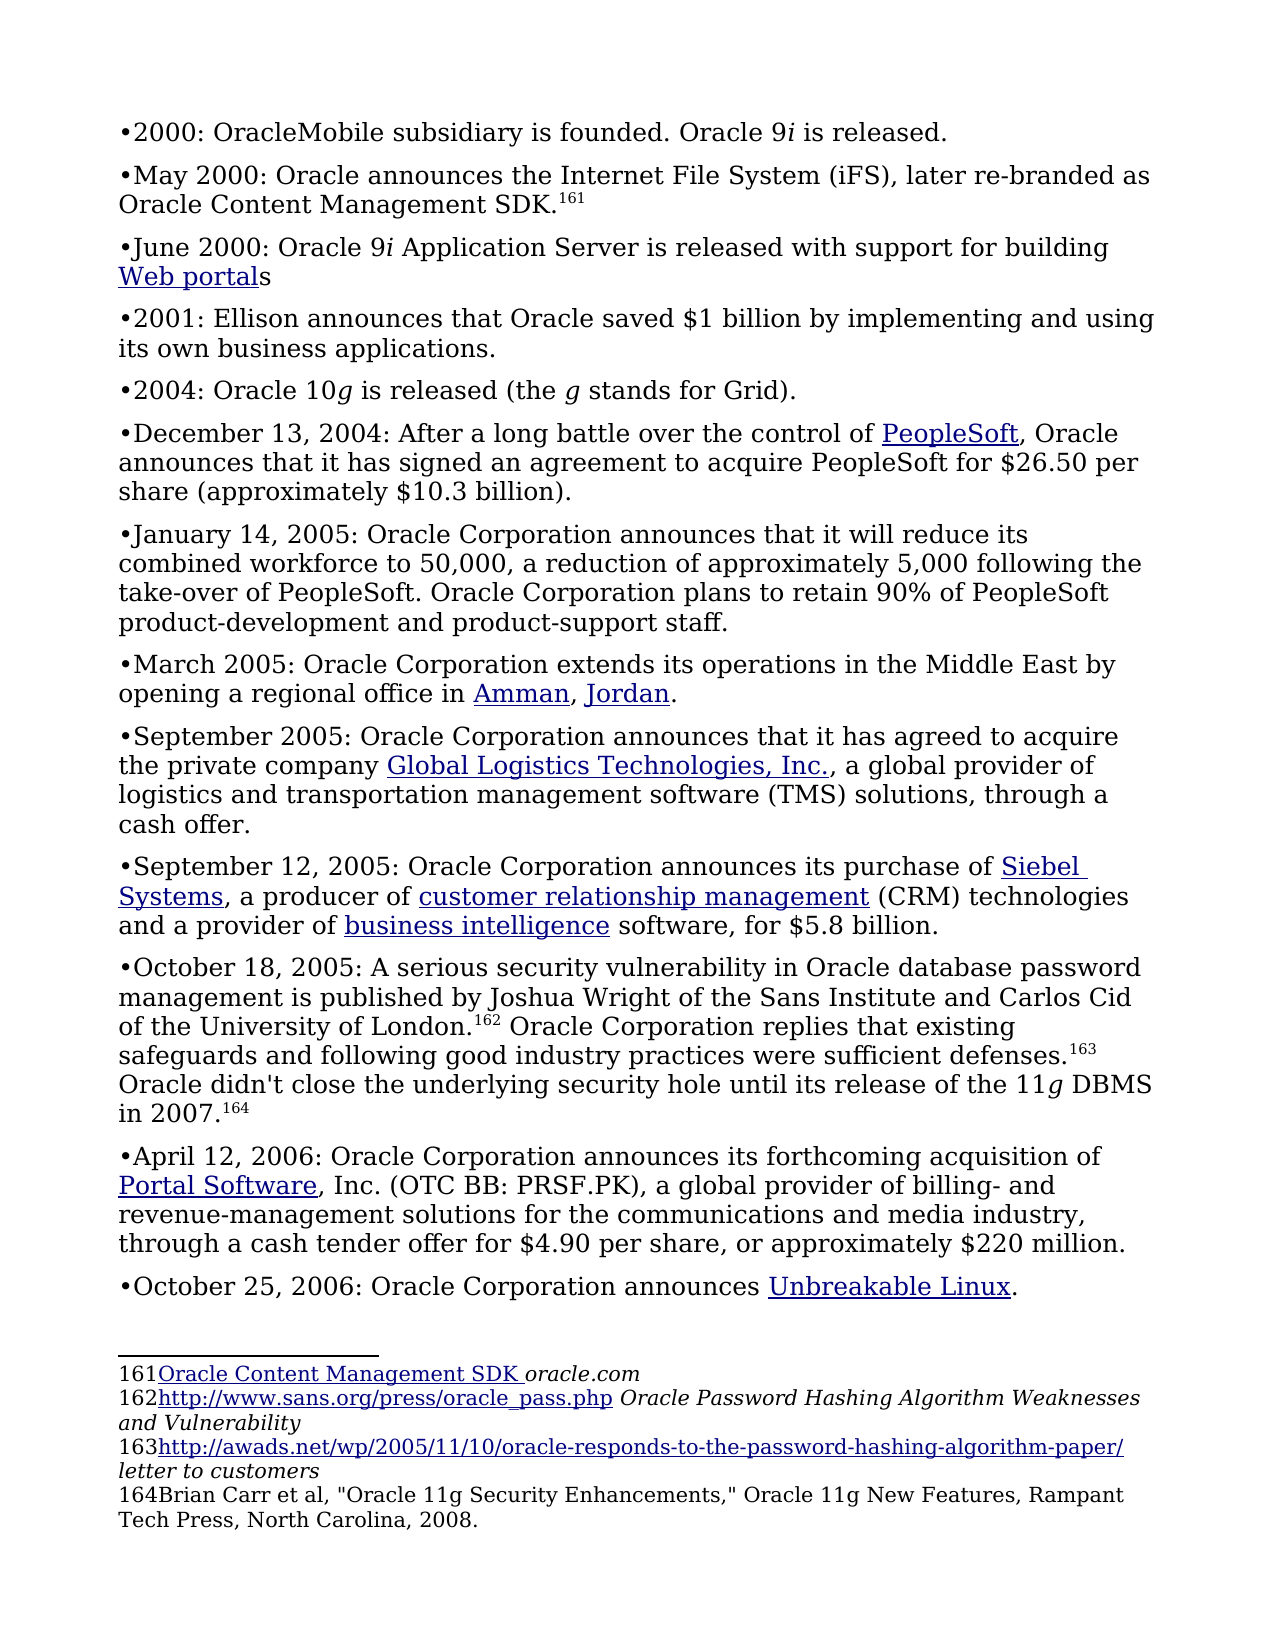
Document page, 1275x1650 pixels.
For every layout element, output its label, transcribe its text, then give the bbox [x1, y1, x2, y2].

list October 25, 2006: Oracle Corporation announces Unbreakable Linux. [118, 1272, 1157, 1301]
list http://awads.net/wp/2005/11/10/oracle-responds-to-the-password-hashing-algorithm-paper/ letter to customers [118, 1435, 1157, 1483]
list 2000: OracleMobile subsidiary is founded. Oracle 9i is released. [118, 118, 1157, 147]
list http://www.sans.org/press/oracle_pass.php Oracle Password Hashing Algorithm Weaknesses and Vulnerability [118, 1386, 1157, 1435]
list 2004: Oracle 10g is released (the g stands for Grid). [118, 376, 1157, 406]
list 2001: Ellison announces that Oracle saved $1 billion by implementing and using its own business applications. [118, 304, 1157, 363]
list September 2005: Oracle Corporation announces that it has agreed to acquire the private company Global Logistics Technologies, Inc., a global provider of logistics and transportation management software (TMS) solutions, through a cash offer. [118, 722, 1157, 839]
list March 2005: Oracle Corporation extends its operations in the Middle East by opening a regional office in Amman, Jordan. [118, 650, 1157, 709]
list December 13, 2004: After a long battle over the control of PeopleSoft, Oracle announces that it has signed an agreement to acquire PeopleSoft for $26.50 per share (approximately $10.3 billion). [118, 419, 1157, 507]
list May 2000: Oracle announces the Internet File System (iFS), later re-branded as Oracle Content Management SDK. [118, 161, 1157, 219]
list January 14, 2005: Oracle Corporation announces that it will reduce its combined workforce to 50,000, a reduction of approximately 5,000 following the take-over of PeopleSoft. Oracle Corporation plans to retain 90% of PeopleSoft product-development and product-support staff. [118, 520, 1157, 637]
list June 2000: Oracle 9i Application Server is released with support for building Web portals [118, 233, 1157, 291]
list September 12, 2005: Oracle Corporation announces its purchase of Siebel Systems, a producer of customer relationship management (CRM) technologies and a provider of business intelligence software, for $5.8 billion. [118, 852, 1157, 940]
list October 18, 2005: A serious security vulnerability in Oracle database password management is published by Joshua Wright of the Sans Institute and Carlos Cid of the University of London. Oracle Corporation replies that existing safeguards and following good industry practices were sufficient defenses. Oracle didn't close the underlying security hole until its release of the 11g DBMS in 2007. [118, 953, 1157, 1128]
list Brian Carr et al, "Oracle 11g Security Enhancements," Oracle 11g New Features, Rampant Tech Press, North Carolina, 2008. [118, 1483, 1157, 1532]
list Oracle Content Management SDK oracle.com [118, 1362, 1157, 1386]
list April 12, 2006: Oracle Corporation announces its forthcoming acquisition of Portal Software, Inc. (OTC BB: PRSF.PK), a global provider of billing- and revenue-management solutions for the communications and media industry, through a cash tender offer for $4.90 per share, or approximately $220 million. [118, 1142, 1157, 1259]
